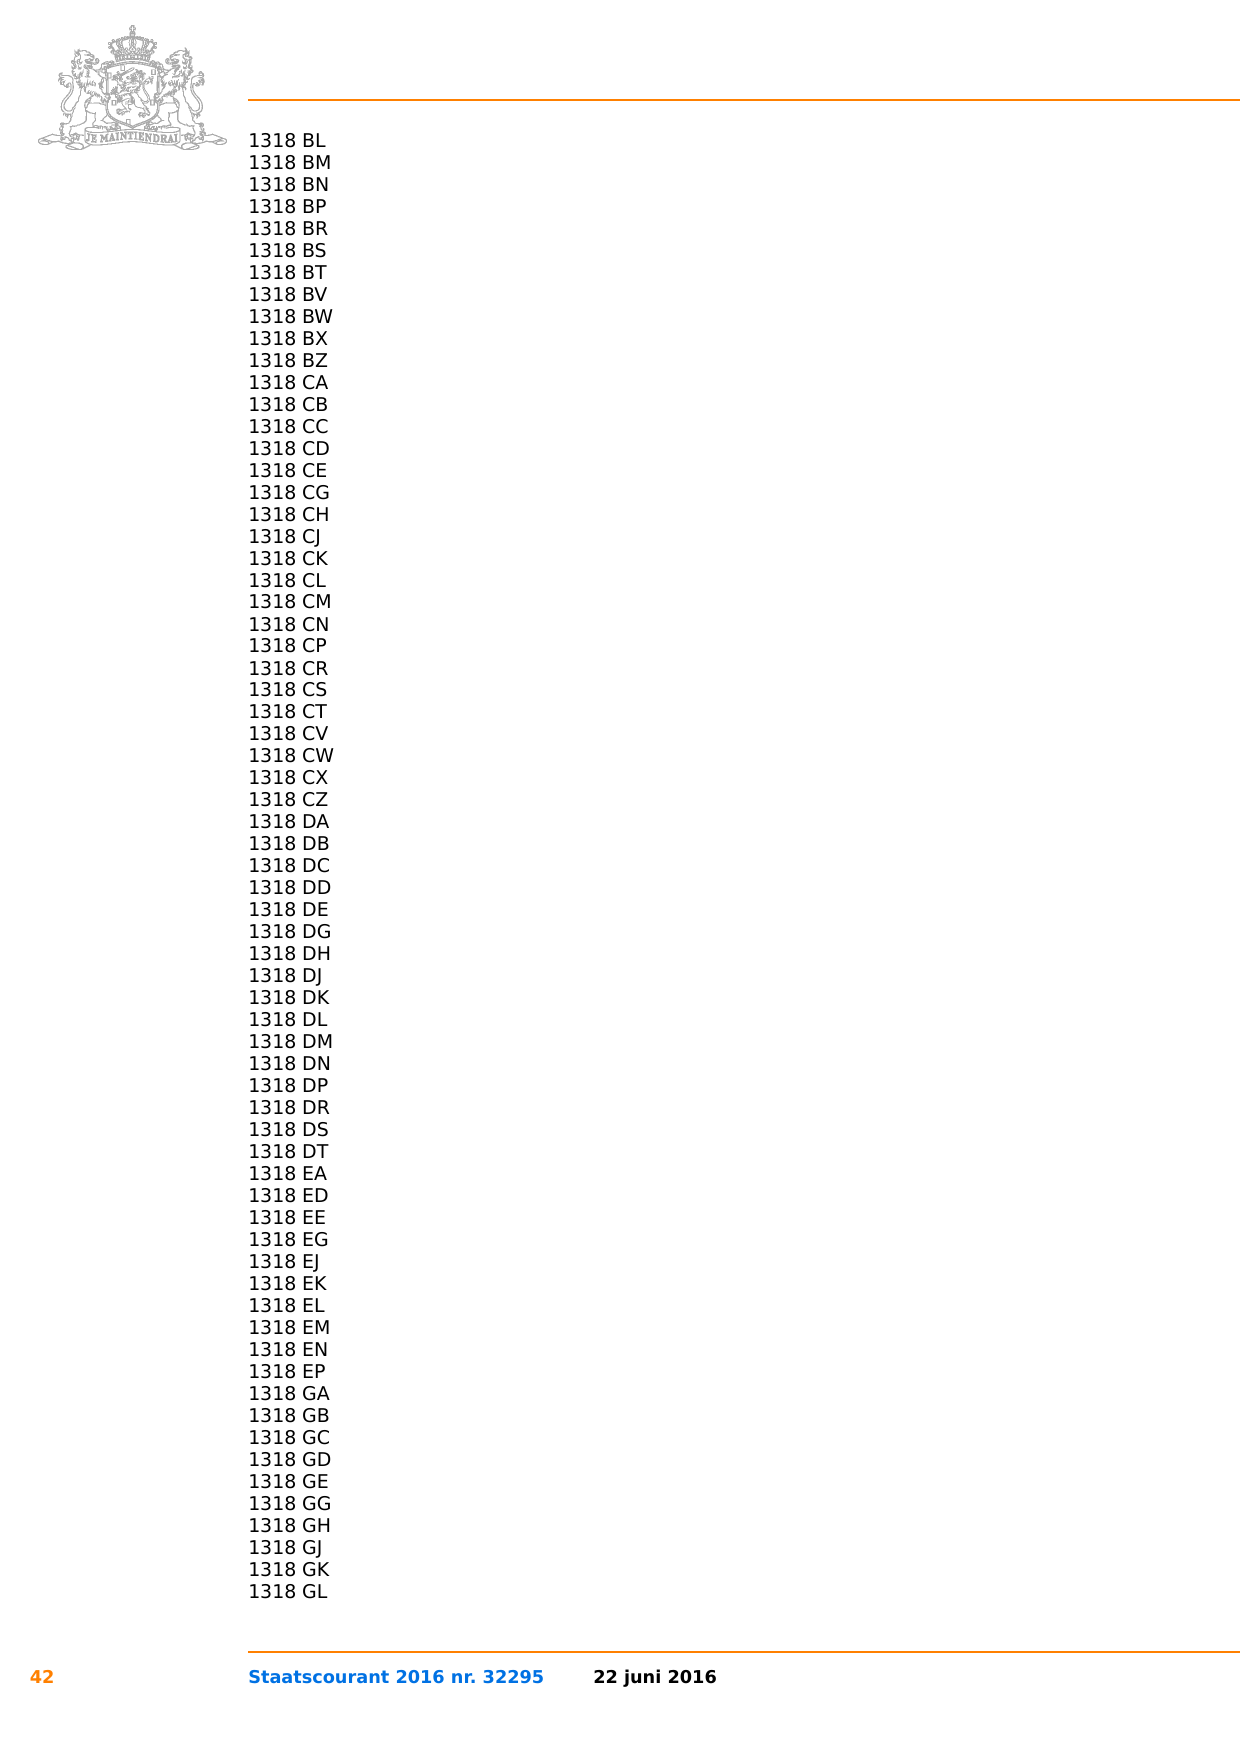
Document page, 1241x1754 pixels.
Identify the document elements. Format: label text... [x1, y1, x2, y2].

text 1318 DK [248, 987, 1163, 1009]
text 1318 EJ [248, 1251, 1163, 1273]
text 1318 CK [248, 547, 1163, 569]
text 1318 CS [248, 679, 1163, 701]
text 1318 CV [248, 723, 1163, 745]
text 1318 CZ [248, 789, 1163, 811]
text 1318 CA [248, 372, 1163, 394]
text 1318 DL [248, 1009, 1163, 1031]
text 1318 DG [248, 921, 1163, 943]
text 1318 GJ [248, 1537, 1163, 1558]
text 1318 DC [248, 855, 1163, 877]
text 1318 BL [248, 130, 1163, 152]
text 1318 GC [248, 1427, 1163, 1449]
text 1318 CD [248, 438, 1163, 459]
text 1318 BR [248, 218, 1163, 240]
text 1318 CG [248, 482, 1163, 503]
text 1318 ED [248, 1185, 1163, 1207]
text 1318 CC [248, 416, 1163, 438]
text 1318 DD [248, 877, 1163, 899]
text 1318 GG [248, 1493, 1163, 1514]
text 1318 GH [248, 1514, 1163, 1537]
text 1318 CJ [248, 526, 1163, 547]
text 1318 DR [248, 1097, 1163, 1119]
text 1318 GE [248, 1471, 1163, 1493]
text 1318 CP [248, 635, 1163, 657]
text 1318 DA [248, 811, 1163, 833]
text 1318 CT [248, 701, 1163, 723]
text 1318 BT [248, 262, 1163, 284]
text 1318 CR [248, 657, 1163, 679]
text 1318 EL [248, 1295, 1163, 1317]
text 1318 BM [248, 152, 1163, 174]
text 1318 GB [248, 1405, 1163, 1427]
text 1318 DT [248, 1141, 1163, 1163]
text 1318 EA [248, 1163, 1163, 1185]
text 1318 CM [248, 591, 1163, 613]
text 1318 CB [248, 394, 1163, 416]
text 1318 DS [248, 1119, 1163, 1141]
text 1318 CE [248, 459, 1163, 482]
text 1318 GK [248, 1558, 1163, 1581]
text 1318 BW [248, 306, 1163, 328]
text 1318 DJ [248, 965, 1163, 987]
text 1318 BN [248, 174, 1163, 196]
text 1318 DM [248, 1031, 1163, 1053]
text 1318 BV [248, 284, 1163, 306]
text 1318 DB [248, 833, 1163, 855]
text 1318 CH [248, 503, 1163, 526]
text 1318 CL [248, 569, 1163, 591]
text 1318 DE [248, 899, 1163, 921]
text 1318 EN [248, 1339, 1163, 1361]
picture [38, 25, 227, 150]
text 1318 CW [248, 745, 1163, 767]
text 1318 EK [248, 1273, 1163, 1295]
text 1318 BX [248, 328, 1163, 350]
text 1318 GL [248, 1581, 1163, 1602]
text 1318 CX [248, 767, 1163, 789]
text 1318 GA [248, 1383, 1163, 1405]
text 1318 DH [248, 943, 1163, 965]
text 1318 EG [248, 1229, 1163, 1251]
text 1318 EM [248, 1317, 1163, 1339]
text 1318 EP [248, 1361, 1163, 1383]
text 1318 EE [248, 1207, 1163, 1229]
text 1318 DP [248, 1075, 1163, 1097]
text 1318 BS [248, 240, 1163, 262]
text 1318 DN [248, 1053, 1163, 1075]
text 1318 BZ [248, 350, 1163, 372]
text 1318 CN [248, 613, 1163, 635]
text 1318 GD [248, 1449, 1163, 1471]
text 1318 BP [248, 196, 1163, 218]
